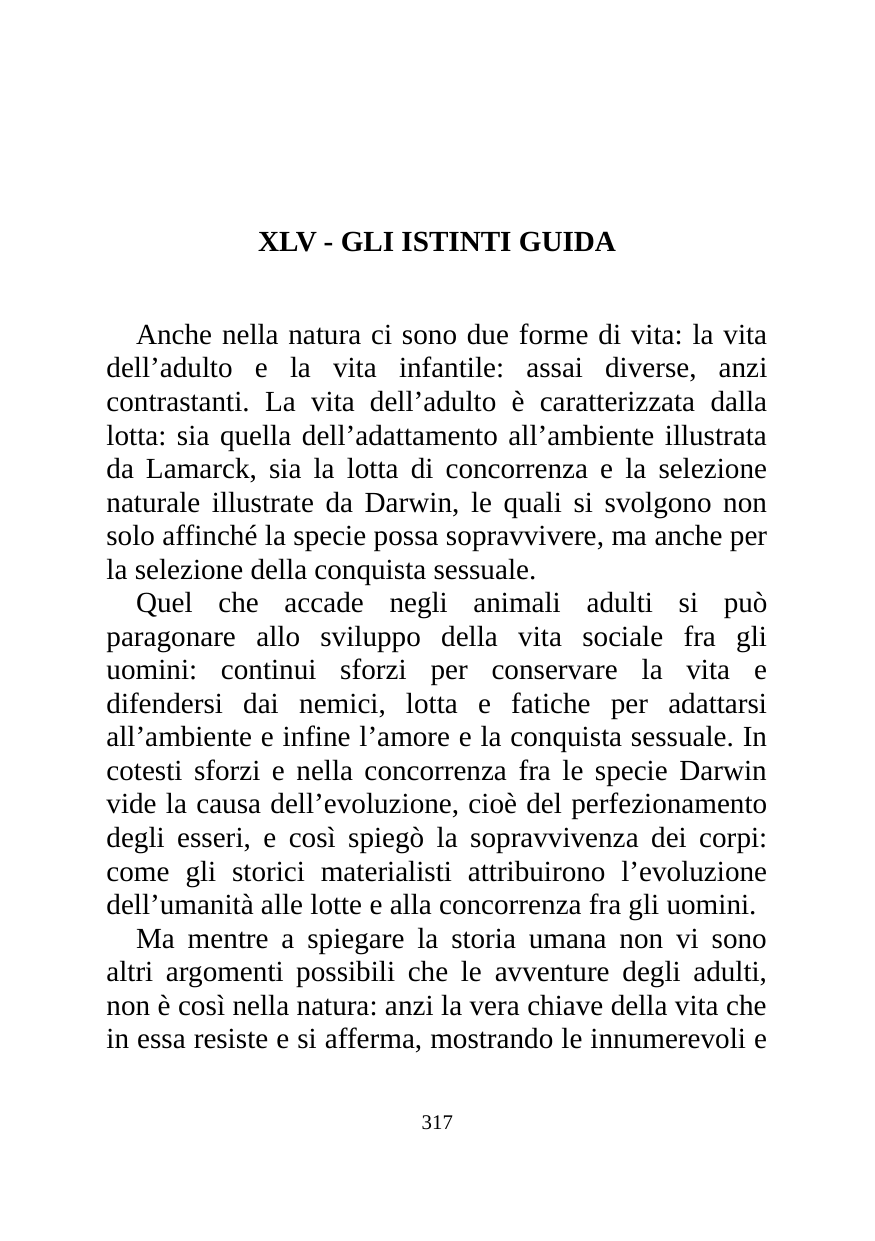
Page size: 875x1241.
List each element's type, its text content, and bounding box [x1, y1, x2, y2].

subtitle XLV - GLI ISTINTI GUIDA [106, 224, 768, 258]
text Ma mentre a spiegare la storia umana non vi sono altri argomenti possibili che le avventure degli adulti, non è così nella natura: anzi la vera chiave della vita che in essa resiste e si afferma, mostrando le innumerevoli e [106, 921, 768, 1055]
text Anche nella natura ci sono due forme di vita: la vita dell’adulto e la vita infantile: assai diverse, anzi contrastanti. La vita dell’adulto è caratterizzata dalla lotta: sia quella dell’adattamento all’ambiente illustrata da Lamarck, sia la lotta di concorrenza e la selezione naturale illustrate da Darwin, le quali si svolgono non solo affinché la specie possa sopravvivere, ma anche per la selezione della conquista sessuale. [106, 317, 768, 585]
text Quel che accade negli animali adulti si può paragonare allo sviluppo della vita sociale fra gli uomini: continui sforzi per conservare la vita e difendersi dai nemici, lotta e fatiche per adattarsi all’ambiente e infine l’amore e la conquista sessuale. In cotesti sforzi e nella concorrenza fra le specie Darwin vide la causa dell’evoluzione, cioè del perfezionamento degli esseri, e così spiegò la sopravvivenza dei corpi: come gli storici materialisti attribuirono l’evoluzione dell’umanità alle lotte e alla concorrenza fra gli uomini. [106, 585, 768, 921]
